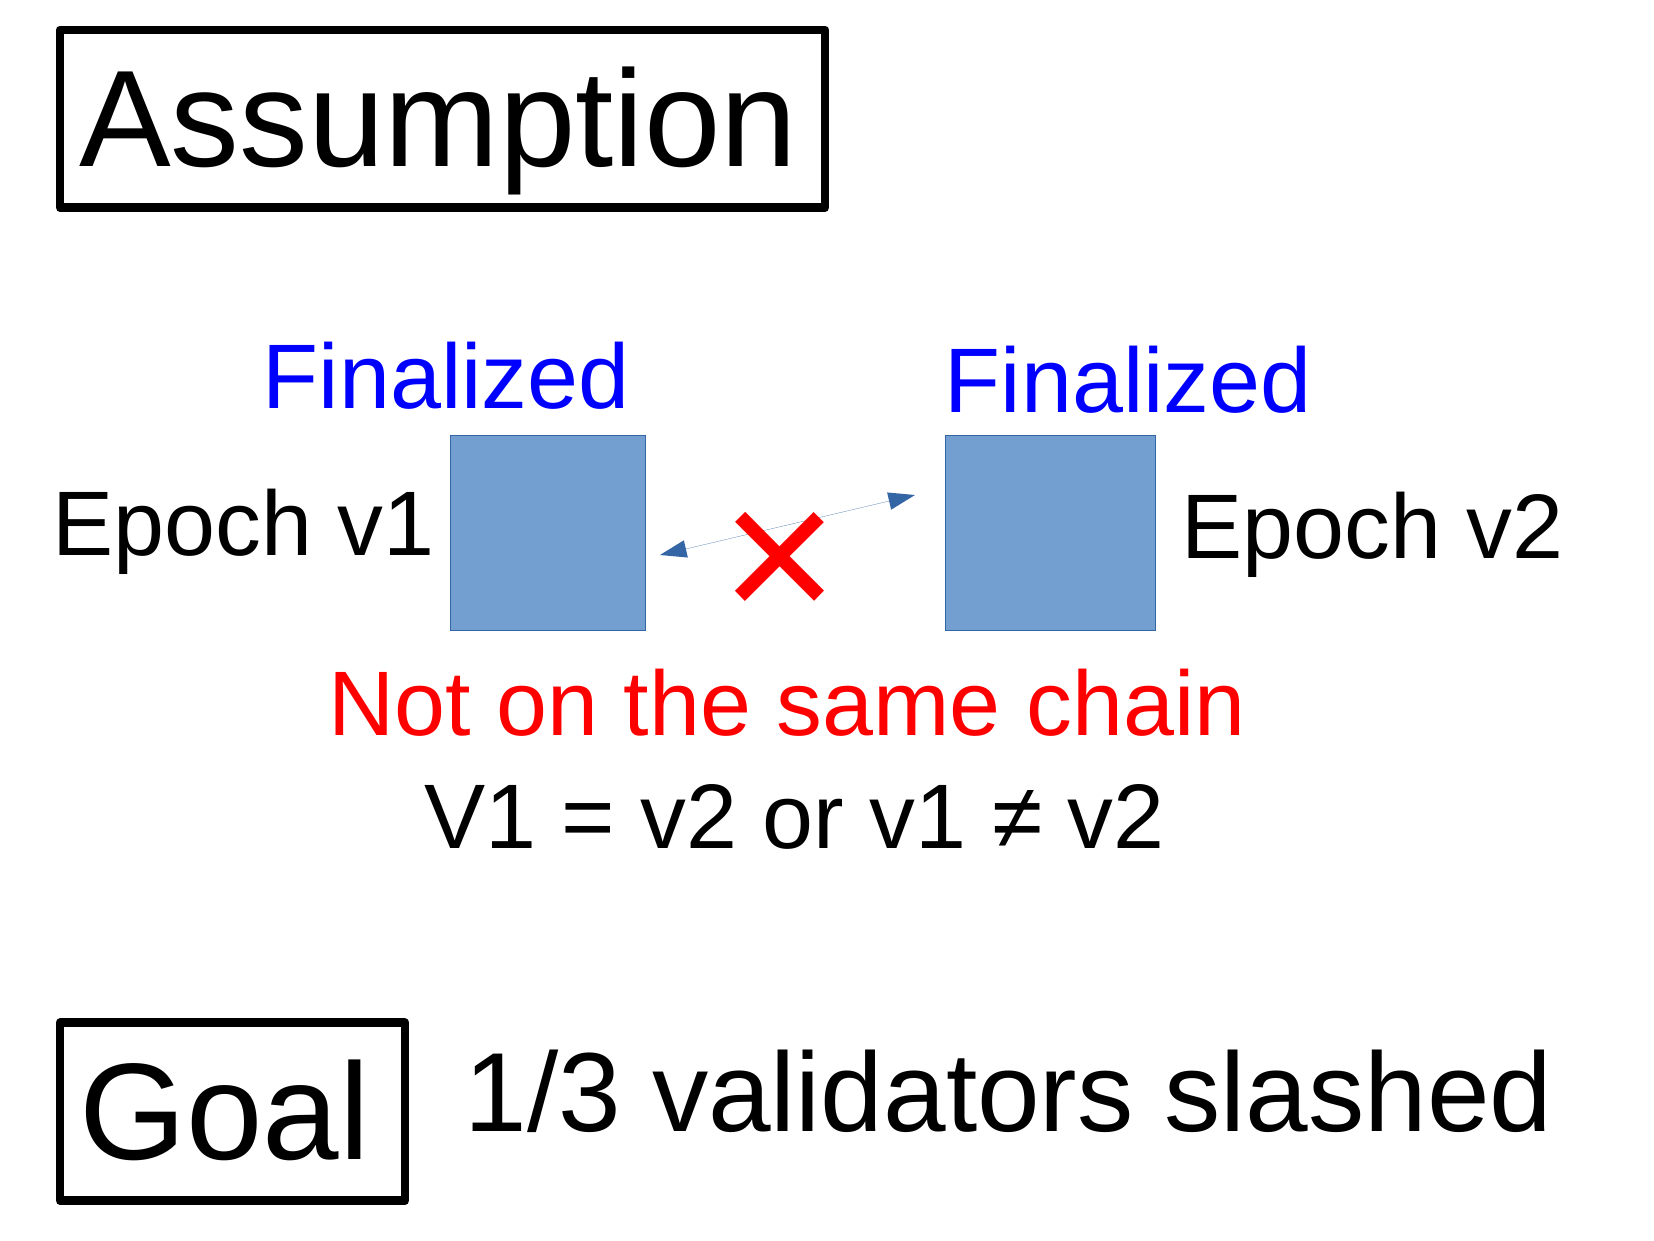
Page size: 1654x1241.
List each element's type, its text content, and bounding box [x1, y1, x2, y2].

text_box Goal [60, 1022, 406, 1201]
text_box Not on the same chain [60, 645, 1516, 796]
text_box × [675, 435, 886, 645]
text_box [945, 481, 1156, 631]
text_box Finalized [0, 318, 646, 451]
text_box 1/3 validators slashed [450, 1022, 1576, 1201]
text_box Epoch v1 [30, 465, 451, 597]
text_box Assumption [60, 30, 826, 208]
text_box Epoch v2 [1158, 468, 1579, 600]
text_box [450, 451, 646, 631]
text_box V1 = v2 or v1 ≠ v2 [345, 758, 1246, 886]
text_box Finalized [930, 321, 1651, 481]
